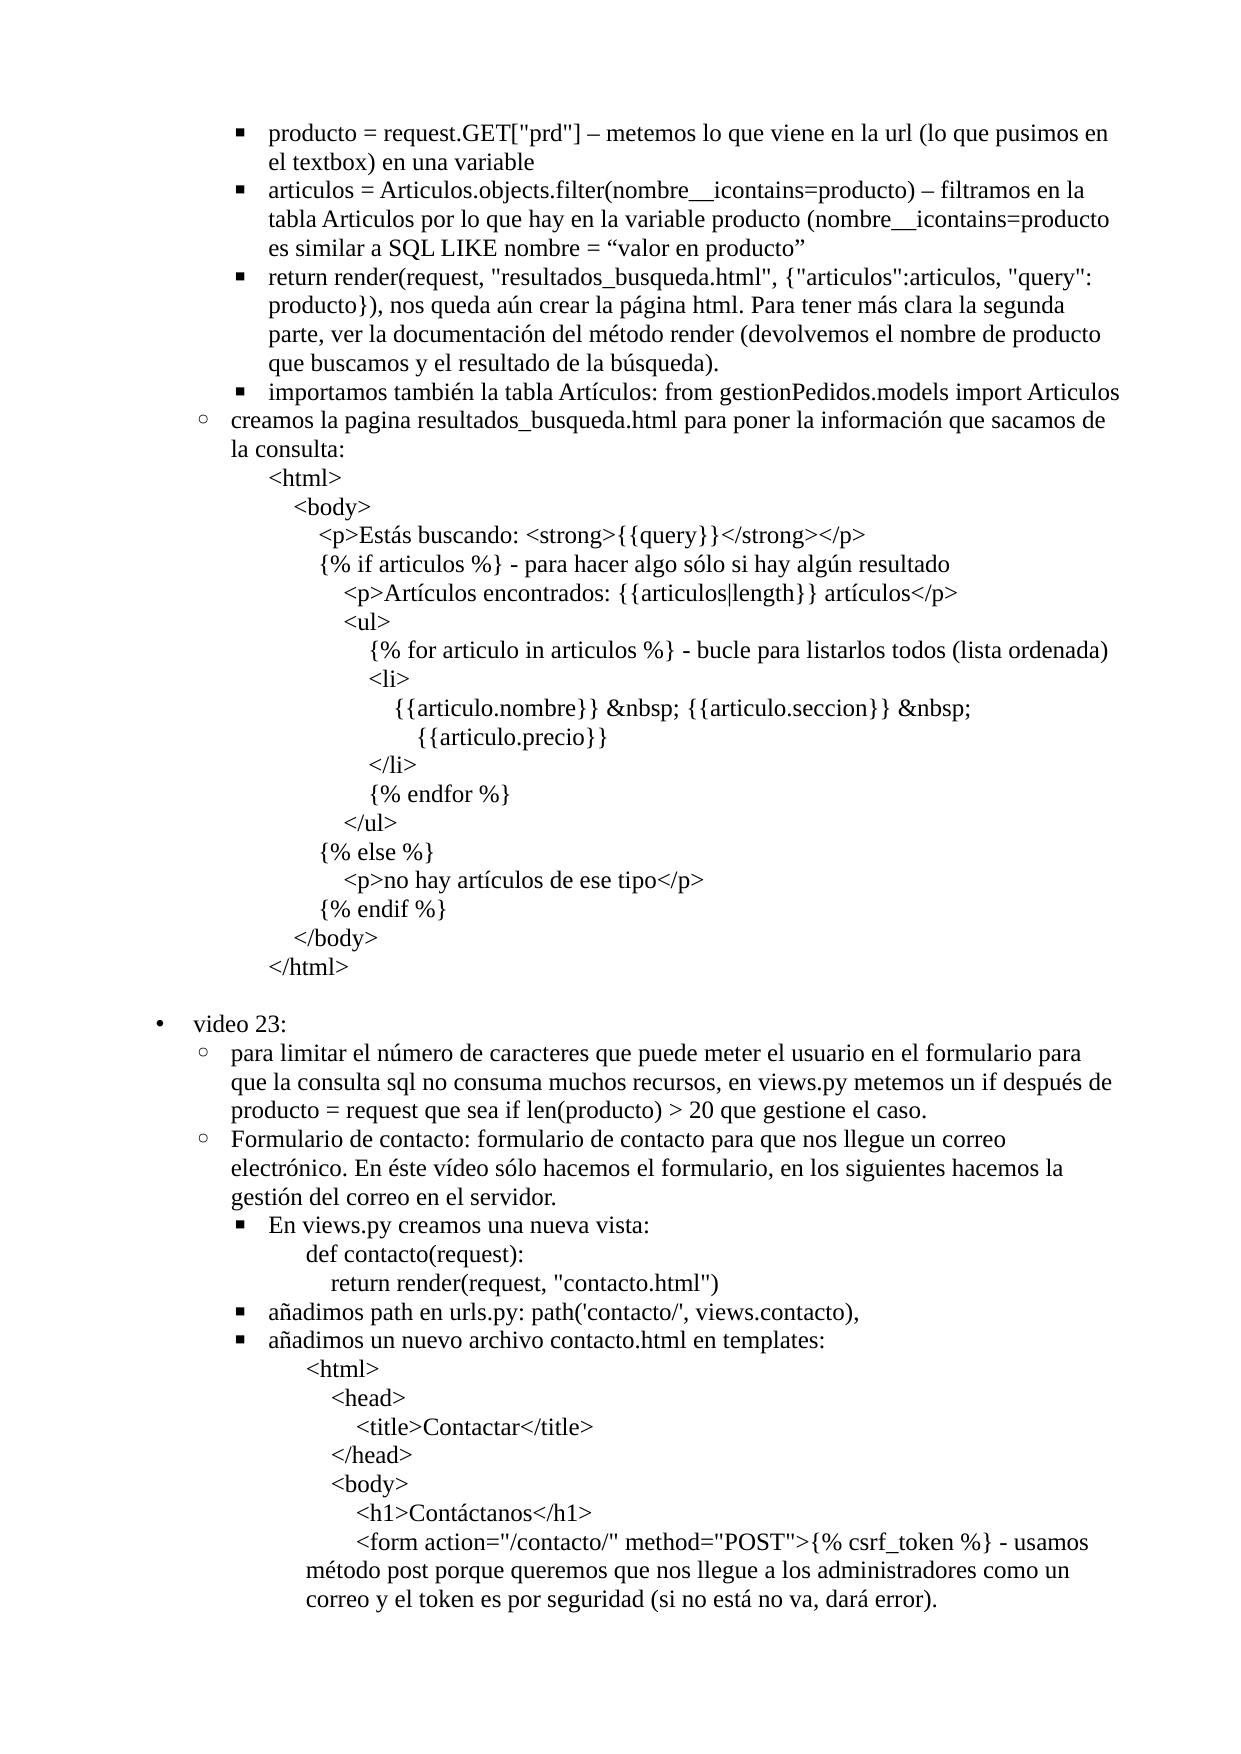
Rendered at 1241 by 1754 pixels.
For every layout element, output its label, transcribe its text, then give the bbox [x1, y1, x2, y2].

list video 23: [156, 1009, 1122, 1038]
list <body> [268, 1469, 1122, 1498]
list </head> [268, 1441, 1122, 1469]
list {% else %} [231, 837, 1122, 866]
list {% endif %} [231, 894, 1122, 923]
list <p>Artículos encontrados: {{articulos|length}} artículos</p> [231, 578, 1122, 607]
list {% if articulos %} - para hacer algo sólo si hay algún resultado [231, 549, 1122, 578]
list importamos también la tabla Artículos: from gestionPedidos.models import Articulos [231, 377, 1122, 406]
list <html> [231, 463, 1122, 492]
list <title>Contactar</title> [268, 1412, 1122, 1441]
list Formulario de contacto: formulario de contacto para que nos llegue un correo electrónico. En éste vídeo sólo hacemos el formulario, en los siguientes hacemos la gestión del correo en el servidor. [193, 1124, 1122, 1211]
list añadimos path en urls.py: path('contacto/', views.contacto), [231, 1297, 1122, 1326]
list articulos = Articulos.objects.filter(nombre__icontains=producto) – filtramos en la tabla Articulos por lo que hay en la variable producto (nombre__icontains=producto es similar a SQL LIKE nombre = “valor en producto” [231, 176, 1122, 262]
list return render(request, "resultados_busqueda.html", {"articulos":articulos, "query": producto}), nos queda aún crear la página html. Para tener más clara la segunda parte, ver la documentación del método render (devolvemos el nombre de producto que buscamos y el resultado de la búsqueda). [231, 262, 1122, 377]
list <form action="/contacto/" method="POST">{% csrf_token %} - usamos método post porque queremos que nos llegue a los administradores como un correo y el token es por seguridad (si no está no va, dará error). [268, 1527, 1122, 1613]
list <p>no hay artículos de ese tipo</p> [231, 866, 1122, 894]
list producto = request.GET["prd"] – metemos lo que viene en la url (lo que pusimos en el textbox) en una variable [231, 118, 1122, 176]
list {{articulo.nombre}} &nbsp; {{articulo.seccion}} &nbsp; {{articulo.precio}} [231, 693, 1122, 751]
list {% endfor %} [231, 779, 1122, 808]
list <p>Estás buscando: <strong>{{query}}</strong></p> [231, 521, 1122, 549]
list <li> [231, 664, 1122, 693]
list añadimos un nuevo archivo contacto.html en templates: [231, 1326, 1122, 1354]
list </body> [231, 923, 1122, 952]
list creamos la pagina resultados_busqueda.html para poner la información que sacamos de la consulta: [193, 406, 1122, 463]
list {% for articulo in articulos %} - bucle para listarlos todos (lista ordenada) [231, 636, 1122, 664]
list </li> [231, 751, 1122, 779]
list En views.py creamos una nueva vista: [231, 1211, 1122, 1239]
list <head> [268, 1383, 1122, 1412]
list <ul> [231, 607, 1122, 636]
list return render(request, "contacto.html") [268, 1268, 1122, 1297]
list def contacto(request): [268, 1239, 1122, 1268]
list <html> [268, 1354, 1122, 1383]
list </ul> [231, 808, 1122, 837]
list <body> [231, 492, 1122, 521]
list </html> [231, 952, 1122, 981]
list para limitar el número de caracteres que puede meter el usuario en el formulario para que la consulta sql no consuma muchos recursos, en views.py metemos un if después de producto = request que sea if len(producto) > 20 que gestione el caso. [193, 1038, 1122, 1124]
list <h1>Contáctanos</h1> [268, 1498, 1122, 1527]
